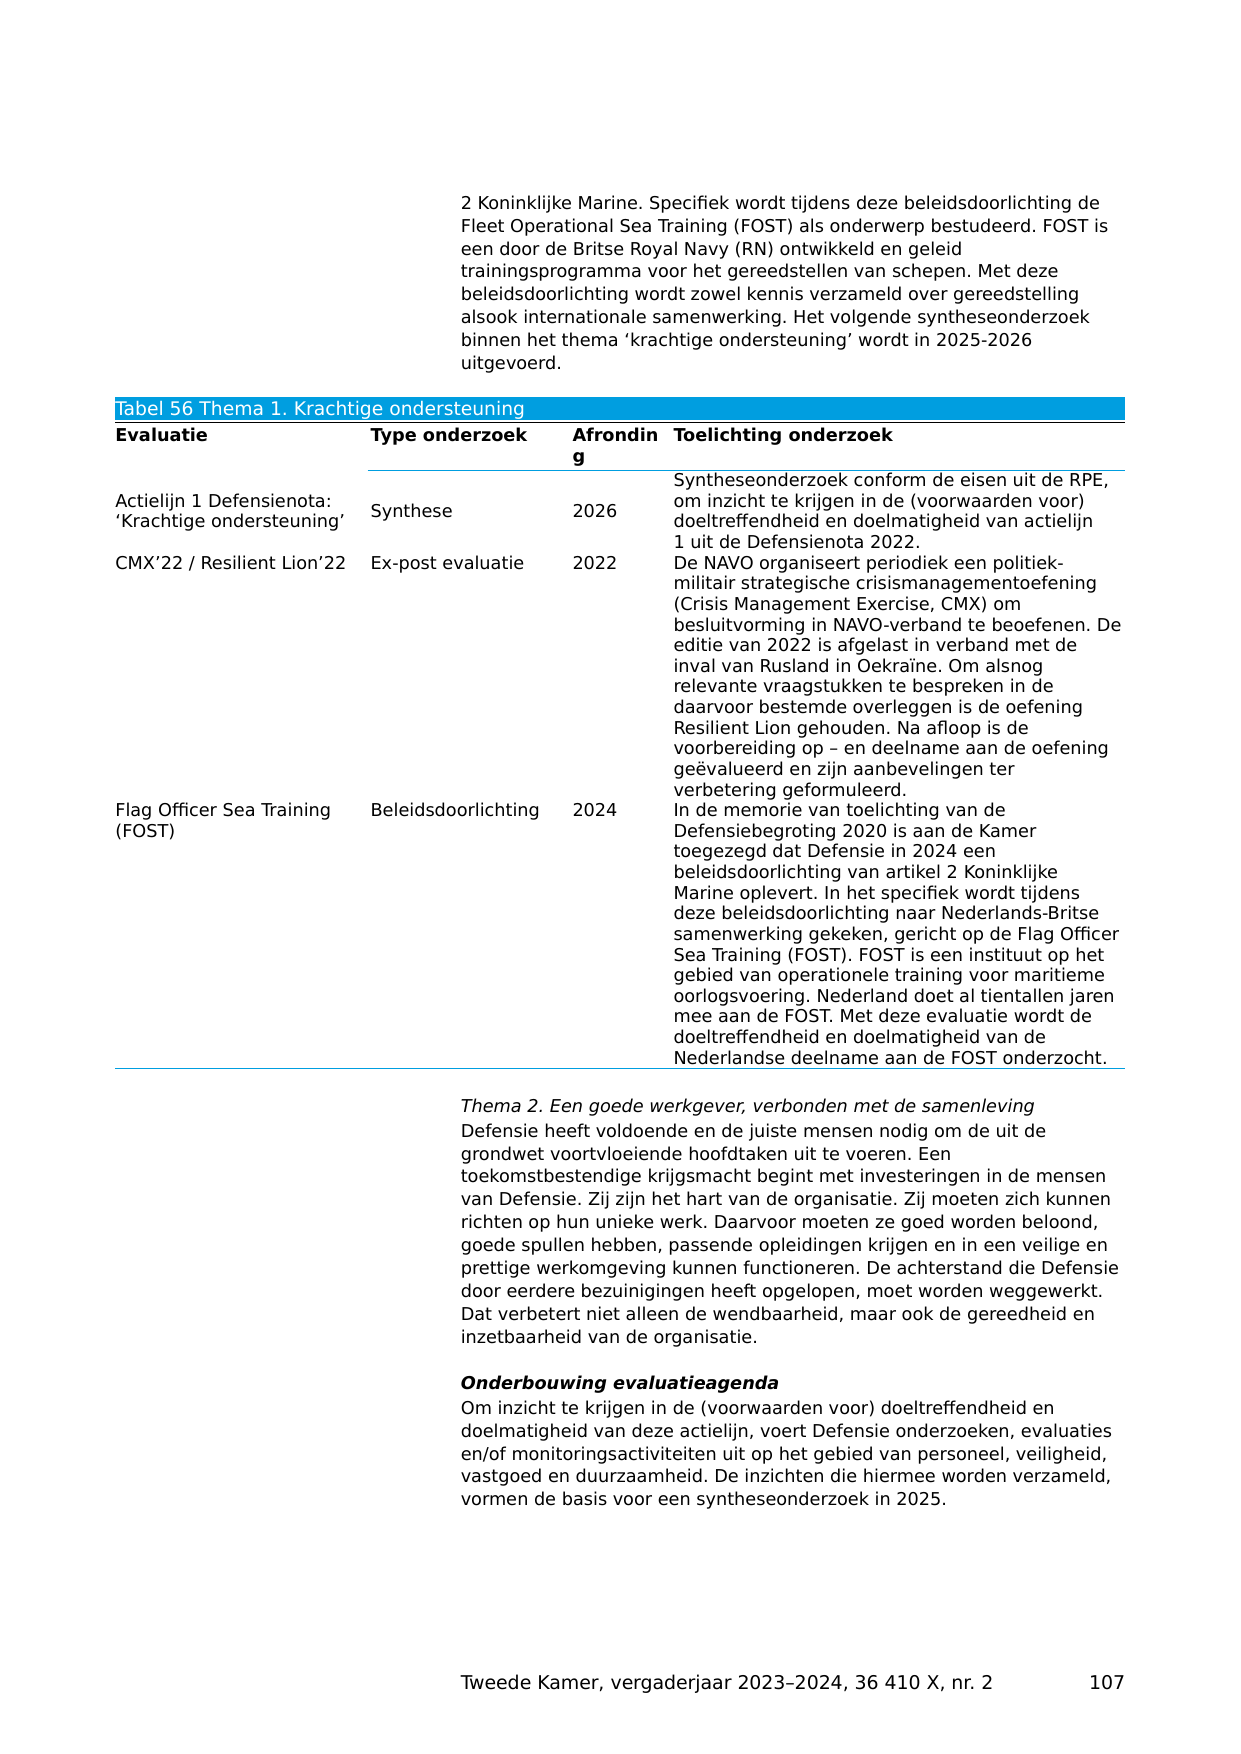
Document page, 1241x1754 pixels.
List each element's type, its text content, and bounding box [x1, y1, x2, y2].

table_cell Ex-post evaluatie [368, 553, 569, 800]
table_cell CMX’22 / Resilient Lion’22 [115, 553, 367, 800]
text Defensie heeft voldoende en de juiste mensen nodig om de uit de grondwet voortvloeiende hoofdtaken uit te voeren. Een toekomstbestendige krijgsmacht begint met investeringen in de mensen van Defensie. Zij zijn het hart van de organisatie. Zij moeten zich kunnen richten op hun unieke werk. Daarvoor moeten ze goed worden beloond, goede spullen hebben, passende opleidingen krijgen en in een veilige en prettige werkomgeving kunnen functioneren. De achterstand die Defensie door eerdere bezuinigingen heeft opgelopen, moet worden weggewerkt. Dat verbetert niet alleen de wendbaarheid, maar ook de gereedheid en inzetbaarheid van de organisatie. [461, 1119, 1125, 1348]
table_cell 2026 [569, 471, 670, 553]
table_cell Evaluatie [115, 423, 367, 469]
table_cell 2024 [569, 800, 670, 1068]
table_cell Synthese [368, 471, 569, 553]
table_cell In de memorie van toelichting van de Defensiebegroting 2020 is aan de Kamer toegezegd dat Defensie in 2024 een beleidsdoorlichting van artikel 2 Koninklijke Marine oplevert. In het specifiek wordt tijdens deze beleidsdoorlichting naar Nederlands-Britse samenwerking gekeken, gericht op de Flag Officer Sea Training (FOST). FOST is een instituut op het gebied van operationele training voor maritieme oorlogsvoering. Nederland doet al tientallen jaren mee aan de FOST. Met deze evaluatie wordt de doeltreffendheid en doelmatigheid van de Nederlandse deelname aan de FOST onderzocht. [670, 800, 1125, 1068]
text Thema 2. Een goede werkgever, verbonden met de samenleving [461, 1094, 1125, 1117]
table_cell Syntheseonderzoek conform de eisen uit de RPE, om inzicht te krijgen in de (voorwaarden voor) doeltreffendheid en doelmatigheid van actielijn 1 uit de Defensienota 2022. [670, 471, 1125, 553]
table_cell Flag Officer Sea Training (FOST) [115, 800, 367, 1068]
text Om inzicht te krijgen in de (voorwaarden voor) doeltreffendheid en doelmatigheid van deze actielijn, voert Defensie onderzoeken, evaluaties en/of monitoringsactiviteiten uit op het gebied van personeel, veiligheid, vastgoed en duurzaamheid. De inzichten die hiermee worden verzameld, vormen de basis voor een syntheseonderzoek in 2025. [461, 1396, 1125, 1510]
text 2 Koninklijke Marine. Specifiek wordt tijdens deze beleidsdoorlichting de Fleet Operational Sea Training (FOST) als onderwerp bestudeerd. FOST is een door de Britse Royal Navy (RN) ontwikkeld en geleid trainingsprogramma voor het gereedstellen van schepen. Met deze beleidsdoorlichting wordt zowel kennis verzameld over gereedstelling alsook internationale samenwerking. Het volgende syntheseonderzoek binnen het thema ‘krachtige ondersteuning’ wordt in 2025-2026 uitgevoerd. [461, 191, 1125, 374]
table_cell De NAVO organiseert periodiek een politiek-militair strategische crisismanagementoefening (Crisis Management Exercise, CMX) om besluitvorming in NAVO-verband te beoefenen. De editie van 2022 is afgelast in verband met de inval van Rusland in Oekraïne. Om alsnog relevante vraagstukken te bespreken in de daarvoor bestemde overleggen is de oefening Resilient Lion gehouden. Na afloop is de voorbereiding op – en deelname aan de oefening geëvalueerd en zijn aanbevelingen ter verbetering geformuleerd. [670, 553, 1125, 800]
table_cell Afronding [569, 423, 670, 469]
table_cell Type onderzoek [368, 423, 569, 469]
table_cell 2022 [569, 553, 670, 800]
text Onderbouwing evaluatieagenda [461, 1371, 1125, 1394]
table_cell Actielijn 1 Defensienota: ‘Krachtige ondersteuning’ [115, 470, 367, 553]
table_cell Beleidsdoorlichting [368, 800, 569, 1068]
table_cell Toelichting onderzoek [670, 423, 1125, 469]
